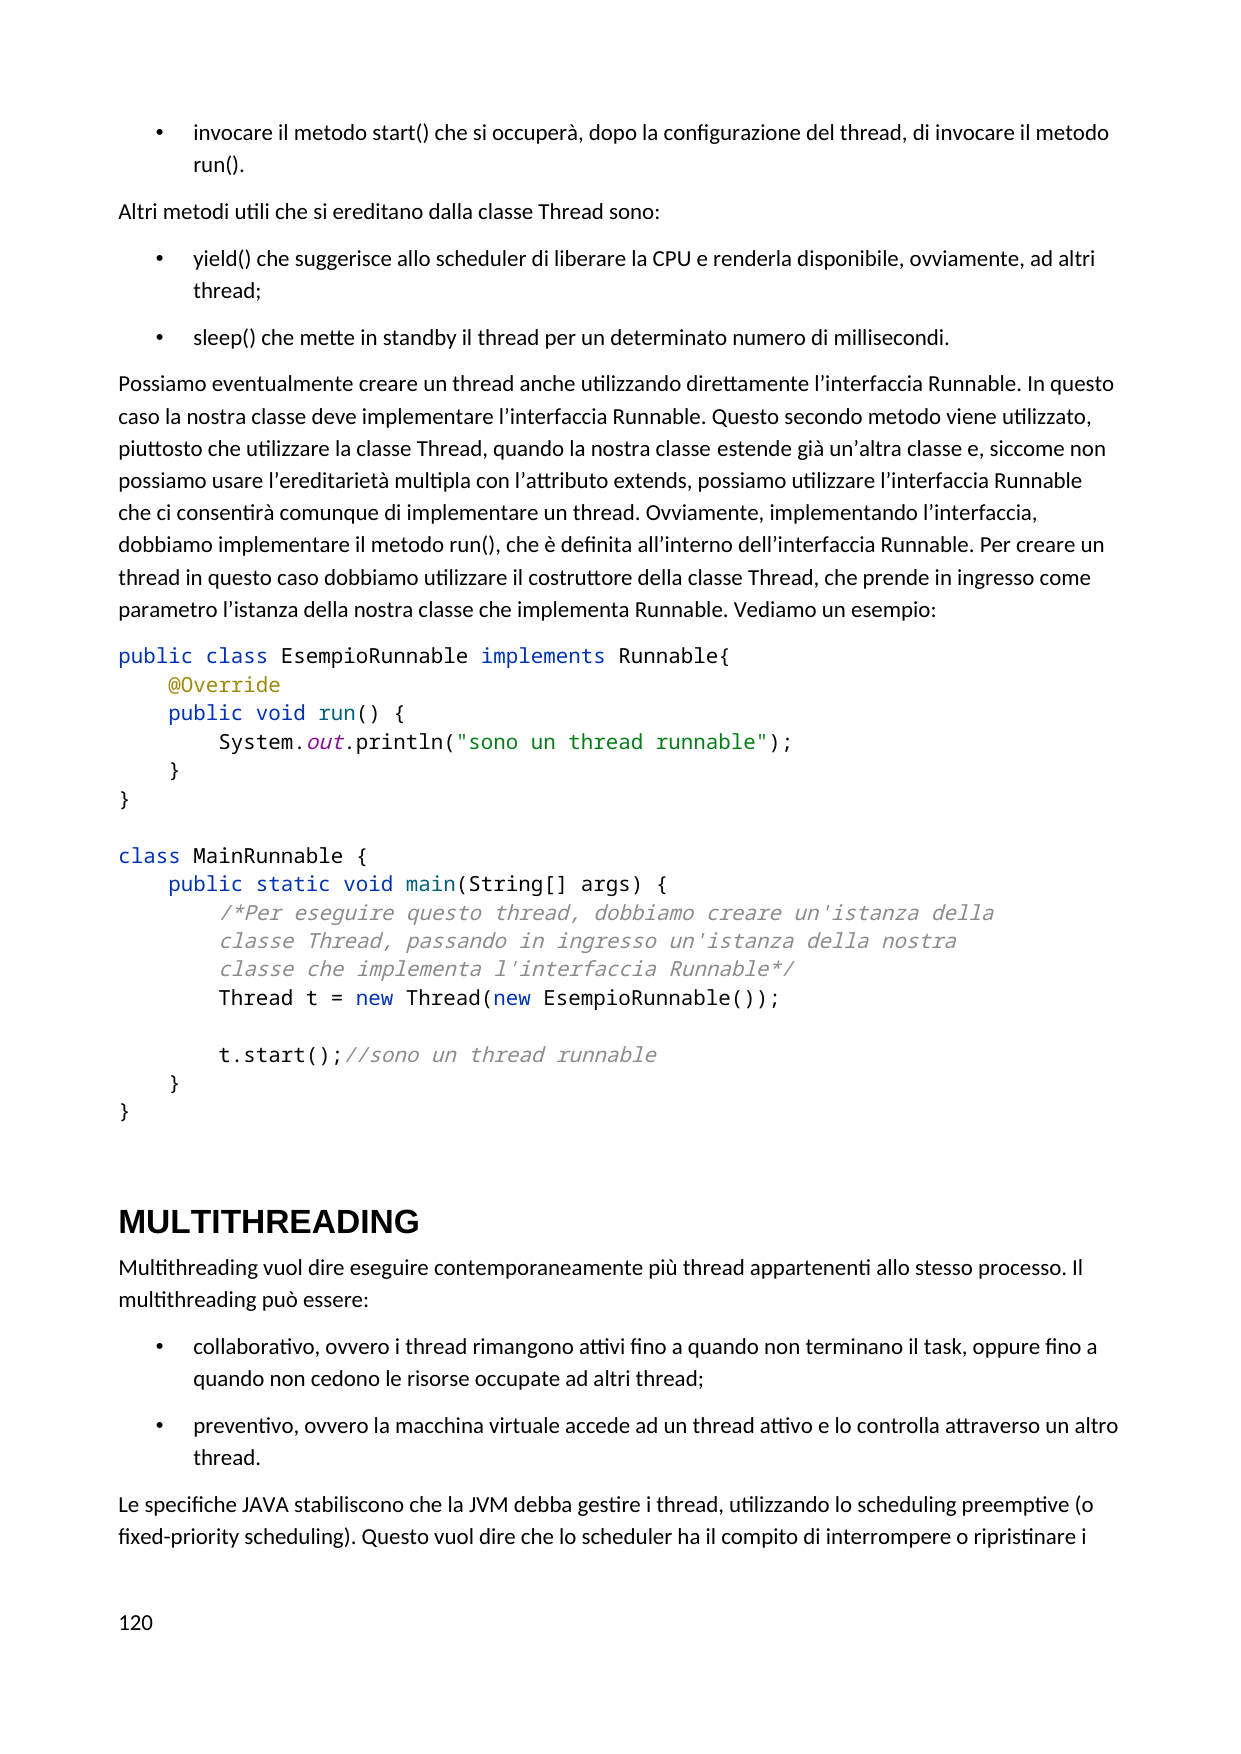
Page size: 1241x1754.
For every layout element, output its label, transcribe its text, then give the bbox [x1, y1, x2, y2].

text Le specifiche JAVA stabiliscono che la JVM debba gestire i thread, utilizzando lo scheduling preemptive (o fixed-priority scheduling). Questo vuol dire che lo scheduler ha il compito di interrompere o ripristinare i [118, 1490, 1122, 1550]
list invocare il metodo start() che si occuperà, dopo la configurazione del thread, di invocare il metodo run(). [156, 118, 1122, 178]
list preventivo, ovvero la macchina virtuale accede ad un thread attivo e lo controlla attraverso un altro thread. [156, 1411, 1122, 1471]
list collaborativo, ovvero i thread rimangono attivi fino a quando non terminano il task, oppure fino a quando non cedono le risorse occupate ad altri thread; [156, 1332, 1122, 1392]
list sleep() che mette in standby il thread per un determinato numero di millisecondi. [156, 323, 1122, 351]
subtitle MULTITHREADING [118, 1202, 1122, 1241]
text Altri metodi utili che si ereditano dalla classe Thread sono: [118, 197, 1122, 225]
list yield() che suggerisce allo scheduler di liberare la CPU e renderla disponibile, ovviamente, ad altri thread; [156, 244, 1122, 304]
text Possiamo eventualmente creare un thread anche utilizzando direttamente l’interfaccia Runnable. In questo caso la nostra classe deve implementare l’interfaccia Runnable. Questo secondo metodo viene utilizzato, piuttosto che utilizzare la classe Thread, quando la nostra classe estende già un’altra classe e, siccome non possiamo usare l’ereditarietà multipla con l’attributo extends, possiamo utilizzare l’interfaccia Runnable che ci consentirà comunque di implementare un thread. Ovviamente, implementando l’interfaccia, dobbiamo implementare il metodo run(), che è definita all’interno dell’interfaccia Runnable. Per creare un thread in questo caso dobbiamo utilizzare il costruttore della classe Thread, che prende in ingresso come parametro l’istanza della nostra classe che implementa Runnable. Vediamo un esempio: [118, 369, 1122, 623]
text public class EsempioRunnable implements Runnable{ @Override public void run() { System.out.println("sono un thread runnable"); } } class MainRunnable { public static void main(String[] args) { /*Per eseguire questo thread, dobbiamo creare un'istanza della classe Thread, passando in ingresso un'istanza della nostra classe che implementa l'interfaccia Runnable*/ Thread t = new Thread(new EsempioRunnable()); t.start();//sono un thread runnable } } [118, 642, 1122, 1125]
text Multithreading vuol dire eseguire contemporaneamente più thread appartenenti allo stesso processo. Il multithreading può essere: [118, 1253, 1122, 1313]
